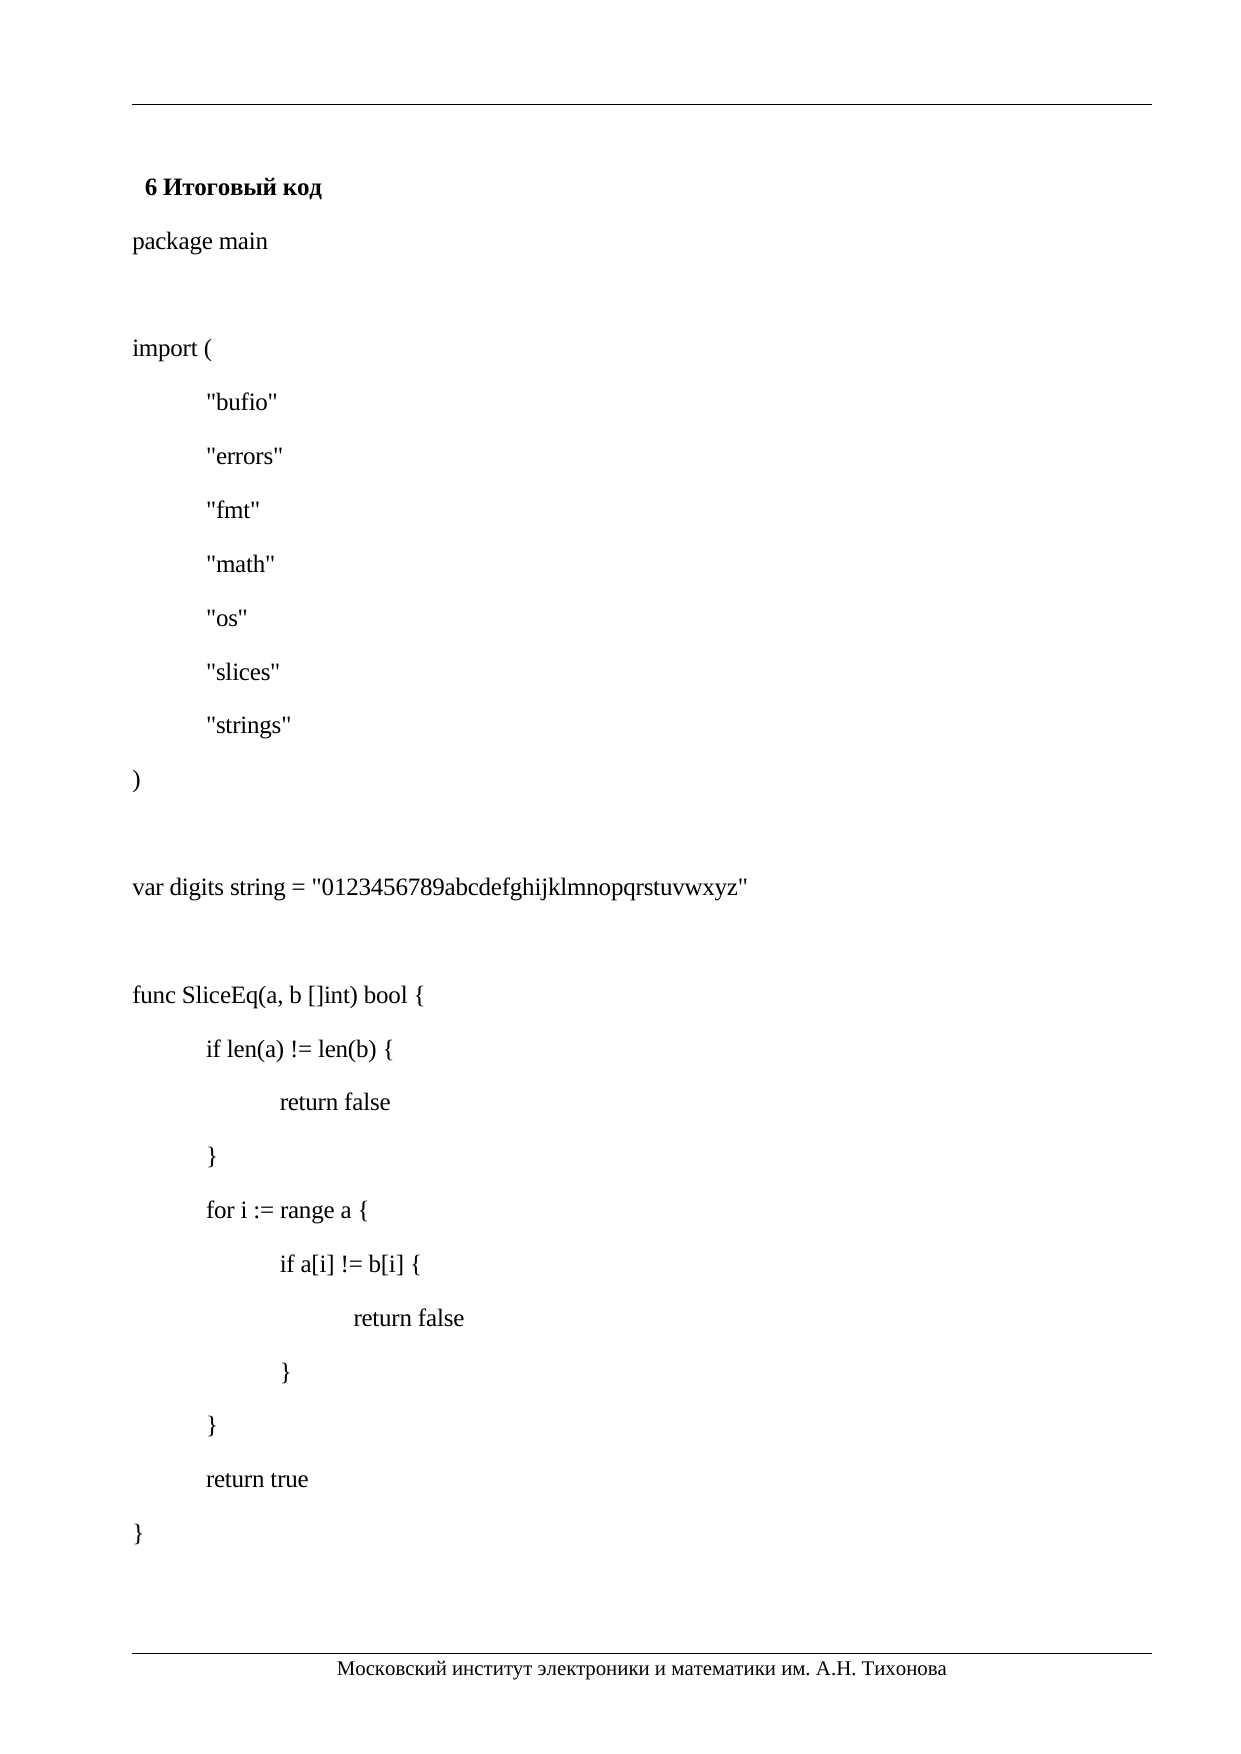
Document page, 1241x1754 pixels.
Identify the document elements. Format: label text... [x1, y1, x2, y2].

text "fmt" [132, 495, 1152, 524]
text "os" [132, 603, 1152, 632]
text "slices" [132, 657, 1152, 685]
text package main [132, 226, 1152, 254]
text "bufio" [132, 387, 1152, 416]
text import ( [132, 333, 1152, 362]
text ) [132, 764, 1152, 793]
text } [132, 1411, 1152, 1439]
text if a[i] != b[i] { [132, 1249, 1152, 1278]
text } [132, 1357, 1152, 1386]
text func SliceEq(a, b []int) bool { [132, 980, 1152, 1008]
text var digits string = "0123456789abcdefghijklmnopqrstuvwxyz" [132, 872, 1152, 901]
text } [132, 1518, 1152, 1547]
text return false [132, 1087, 1152, 1116]
text "strings" [132, 711, 1152, 739]
text return true [132, 1464, 1152, 1493]
text } [132, 1141, 1152, 1170]
text "errors" [132, 441, 1152, 470]
text return false [132, 1303, 1152, 1332]
text if len(a) != len(b) { [132, 1034, 1152, 1062]
text 6 Итоговый код [132, 172, 1152, 201]
text for i := range a { [132, 1195, 1152, 1224]
text "math" [132, 549, 1152, 578]
